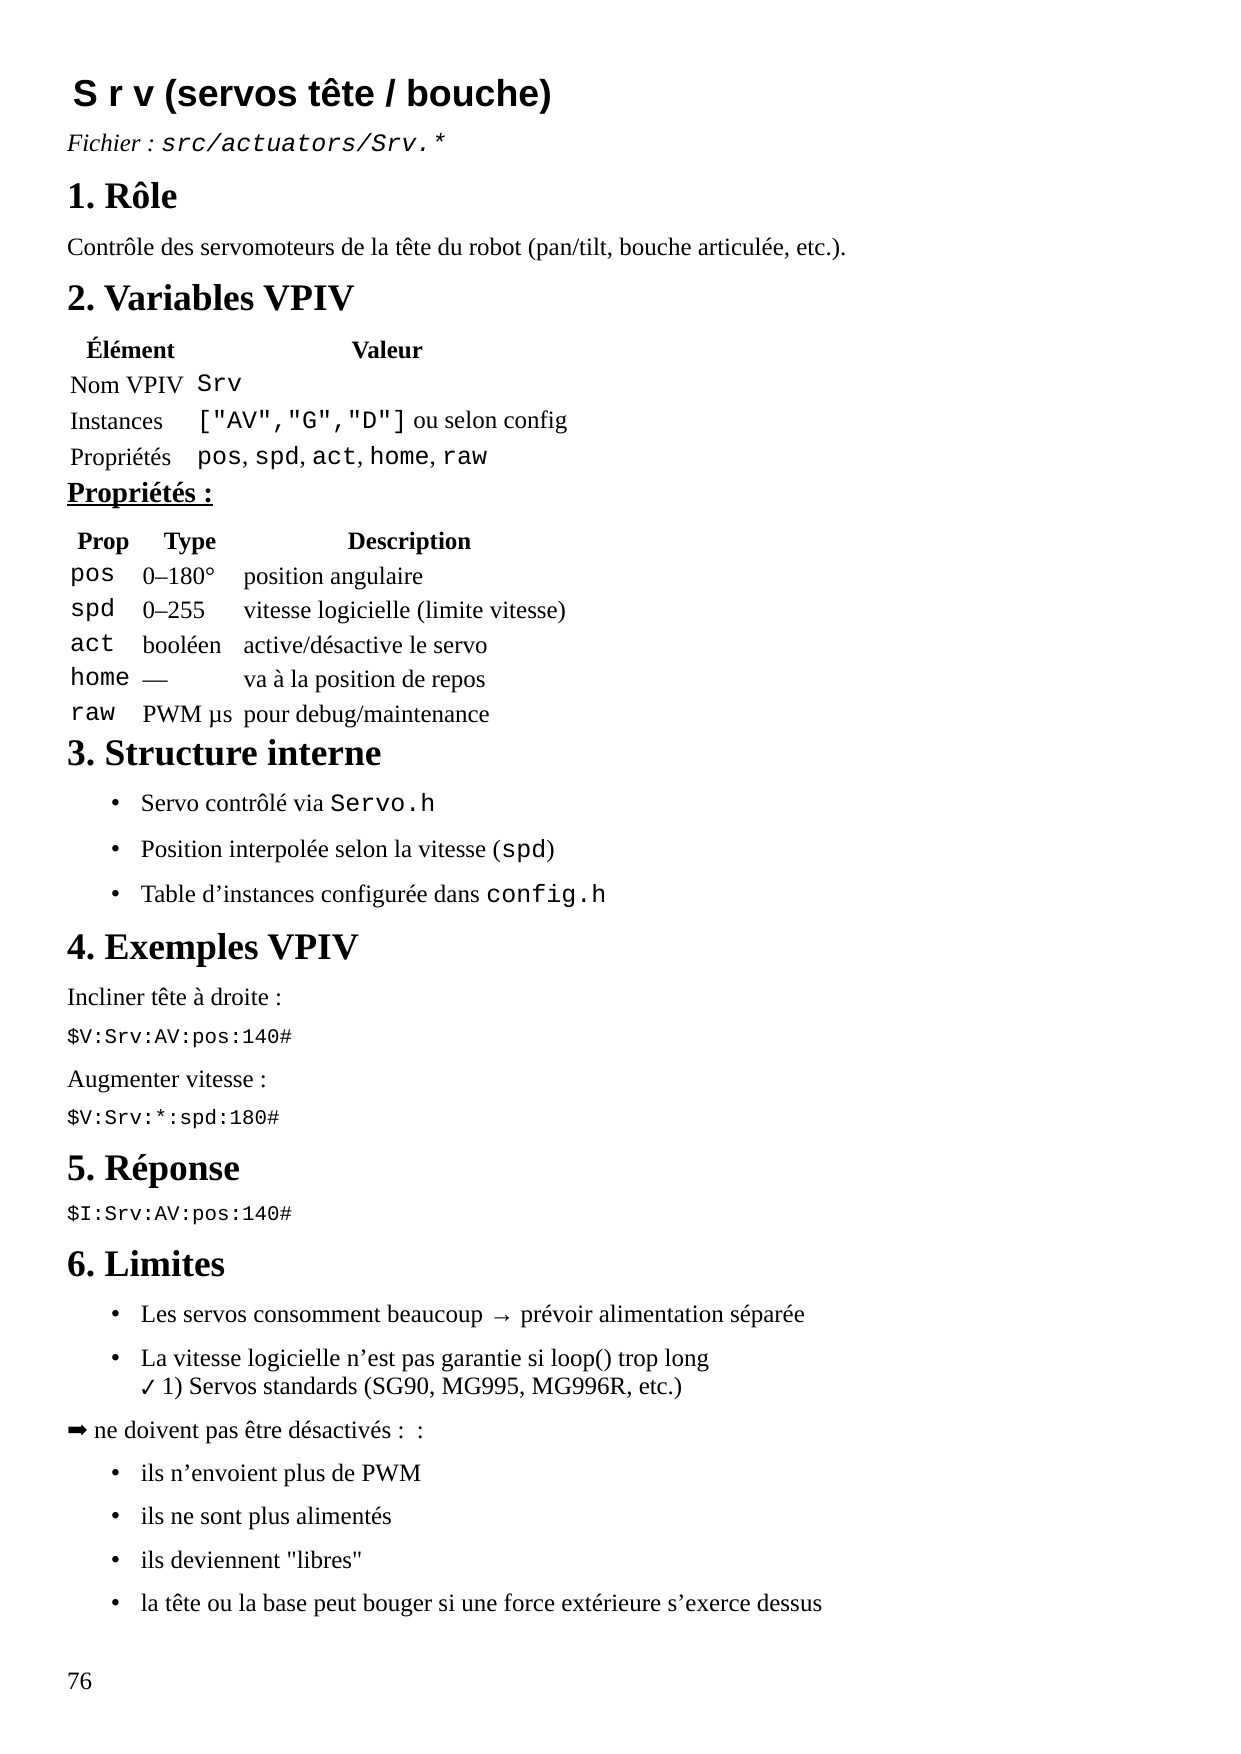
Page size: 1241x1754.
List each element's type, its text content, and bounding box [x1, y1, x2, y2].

list ils deviennent "libres" [111, 1545, 1140, 1573]
list Table d’instances configurée dans config.h [111, 879, 1140, 910]
table_cell — [139, 662, 240, 696]
subtitle 2. Variables VPIV [67, 275, 1140, 318]
subtitle 1. Rôle [67, 174, 1140, 217]
table_cell spd [67, 593, 139, 627]
table_cell Instances [67, 402, 194, 438]
table_cell 0–255 [139, 593, 240, 627]
table_header Type [139, 523, 240, 558]
table_cell pos, spd, act, home, raw [194, 439, 580, 475]
table_cell position angulaire [240, 558, 579, 592]
text $I:Srv:AV:pos:140# [67, 1203, 1140, 1227]
table_cell Srv [194, 367, 580, 402]
table_cell pos [67, 558, 139, 592]
table_cell 0–180° [139, 558, 240, 592]
subtitle Propriétés : [67, 475, 1140, 509]
table_cell PWM µs [139, 696, 240, 731]
list Les servos consomment beaucoup → prévoir alimentation séparée [111, 1299, 1140, 1328]
table_cell Nom VPIV [67, 367, 194, 402]
table_cell ["AV","G","D"] ou selon config [194, 402, 580, 438]
table_header Élément [67, 333, 194, 367]
table_cell raw [67, 696, 139, 731]
subtitle 4. Exemples VPIV [67, 925, 1140, 968]
text $V:Srv:*:spd:180# [67, 1107, 1140, 1131]
table_cell booléen [139, 627, 240, 662]
text ➡️ ne doivent pas être désactivés : : [67, 1415, 1140, 1443]
table_header Prop [67, 523, 139, 558]
table_header Valeur [194, 333, 580, 367]
table_cell vitesse logicielle (limite vitesse) [240, 593, 579, 627]
list ils ne sont plus alimentés [111, 1501, 1140, 1530]
text $V:Srv:AV:pos:140# [67, 1026, 1140, 1049]
table_cell va à la position de repos [240, 662, 579, 696]
list Servo contrôlé via Servo.h [111, 788, 1140, 819]
text Incliner tête à droite : [67, 982, 1140, 1011]
text Contrôle des servomoteurs de la tête du robot (pan/tilt, bouche articulée, etc.). [67, 232, 1140, 260]
list ils n’envoient plus de PWM [111, 1458, 1140, 1487]
table_cell pour debug/maintenance [240, 696, 579, 731]
text Fichier : src/actuators/Srv.* [67, 128, 1140, 159]
text Augmenter vitesse : [67, 1064, 1140, 1093]
table_cell active/désactive le servo [240, 627, 579, 662]
list La vitesse logicielle n’est pas garantie si loop() trop long ✔️ 1) Servos standards (SG90, MG995, MG996R, etc.) [111, 1343, 1140, 1400]
list la tête ou la base peut bouger si une force extérieure s’exerce dessus [111, 1588, 1140, 1617]
list Position interpolée selon la vitesse (spd) [111, 834, 1140, 865]
subtitle 5. Réponse [67, 1146, 1140, 1189]
table_cell Propriétés [67, 439, 194, 475]
table_header Description [240, 523, 579, 558]
table_cell act [67, 627, 139, 662]
subtitle S r v (servos tête / bouche) [73, 71, 1140, 114]
subtitle 3. Structure interne [67, 731, 1140, 774]
table_cell home [67, 662, 139, 696]
subtitle 6. Limites [67, 1242, 1140, 1285]
